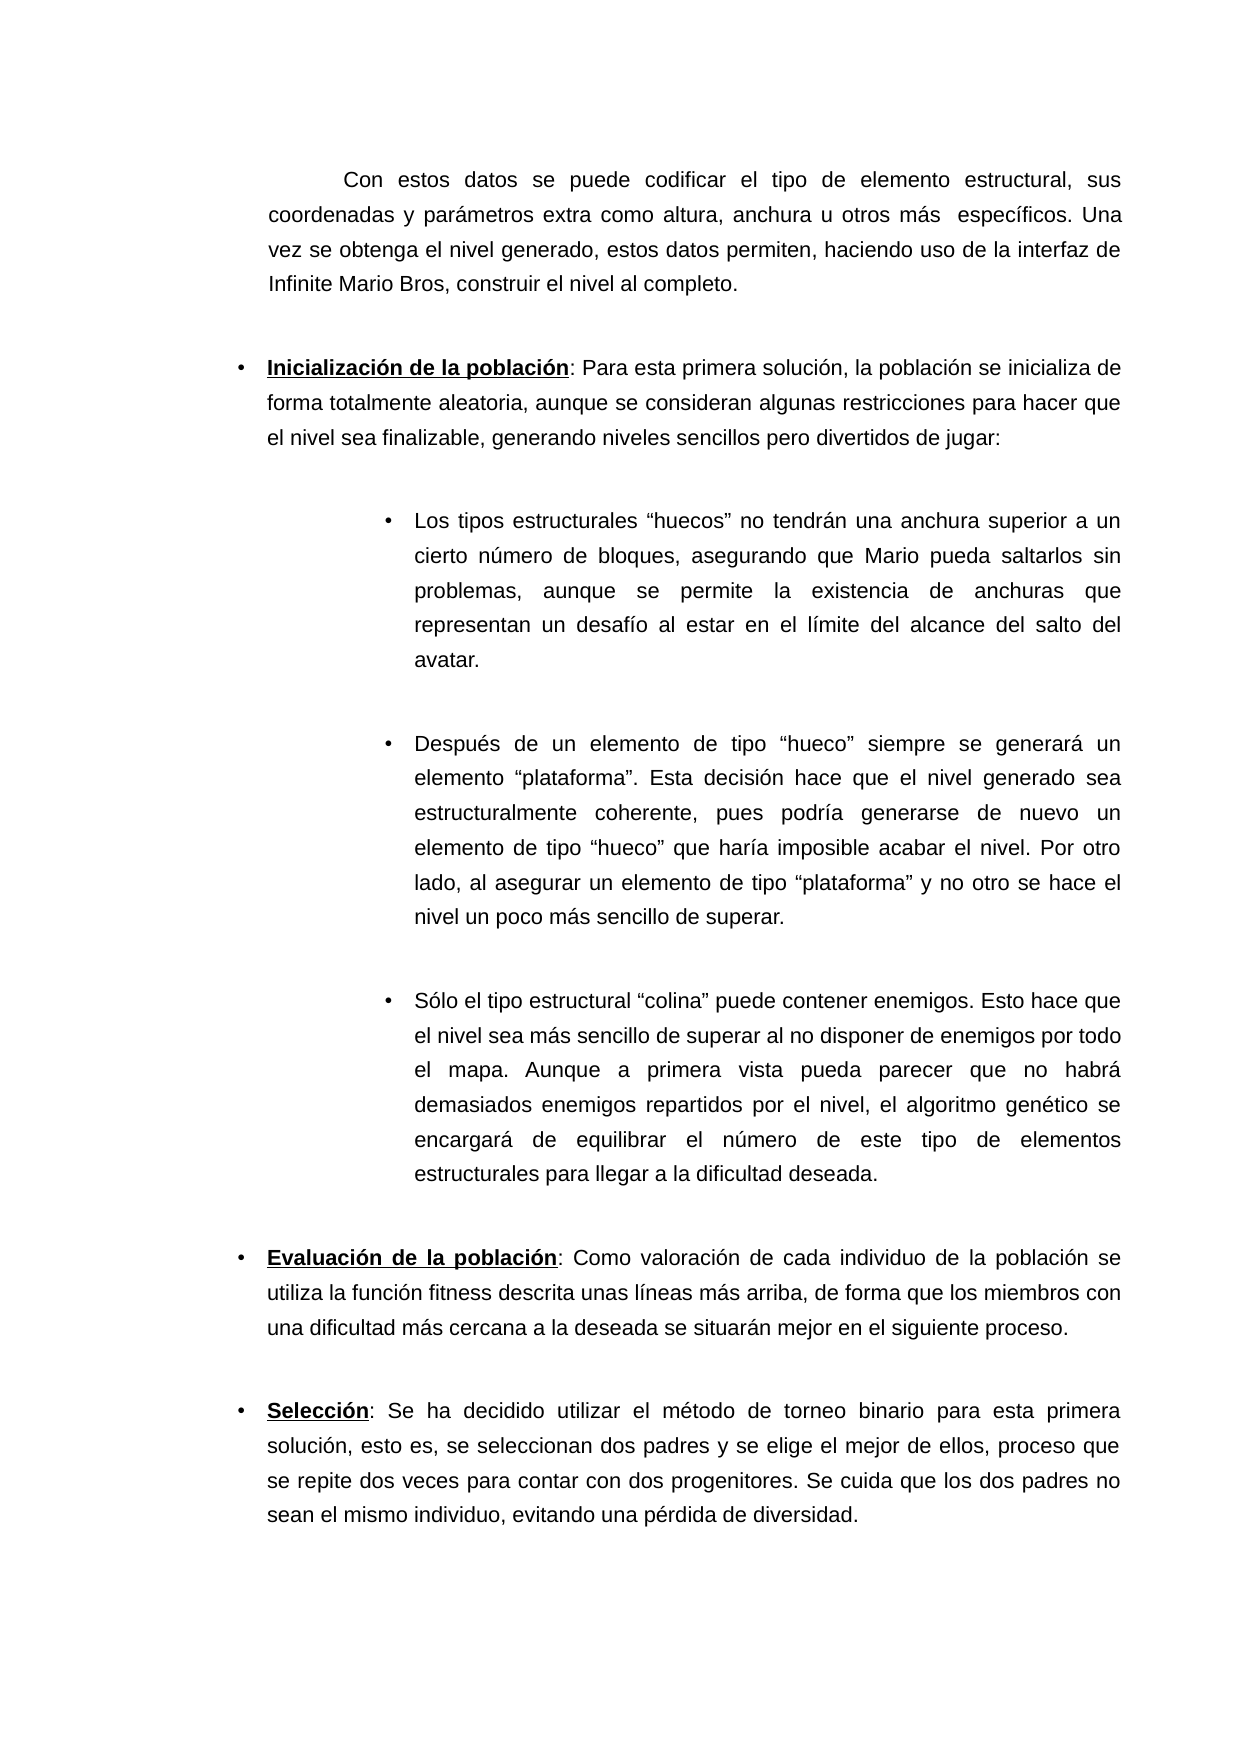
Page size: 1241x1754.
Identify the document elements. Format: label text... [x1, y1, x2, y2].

list Selección: Se ha decidido utilizar el método de torneo binario para esta primera solución, esto es, se seleccionan dos padres y se elige el mejor de ellos, proceso que se repite dos veces para contar con dos progenitores. Se cuida que los dos padres no sean el mismo individuo, evitando una pérdida de diversidad. [237, 1398, 1122, 1527]
list Sólo el tipo estructural “colina” puede contener enemigos. Esto hace que el nivel sea más sencillo de superar al no disponer de enemigos por todo el mapa. Aunque a primera vista pueda parecer que no habrá demasiados enemigos repartidos por el nivel, el algoritmo genético se encargará de equilibrar el número de este tipo de elementos estructurales para llegar a la dificultad deseada. [384, 988, 1122, 1186]
list Los tipos estructurales “huecos” no tendrán una anchura superior a un cierto número de bloques, asegurando que Mario pueda saltarlos sin problemas, aunque se permite la existencia de anchuras que representan un desafío al estar en el límite del alcance del salto del avatar. [384, 508, 1122, 672]
text Con estos datos se puede codificar el tipo de elemento estructural, sus coordenadas y parámetros extra como altura, anchura u otros más específicos. Una vez se obtenga el nivel generado, estos datos permiten, haciendo uso de la interfaz de Infinite Mario Bros, construir el nivel al completo. [268, 167, 1122, 296]
list Inicialización de la población: Para esta primera solución, la población se inicializa de forma totalmente aleatoria, aunque se consideran algunas restricciones para hacer que el nivel sea finalizable, generando niveles sencillos pero divertidos de jugar: [237, 355, 1122, 449]
list Después de un elemento de tipo “hueco” siempre se generará un elemento “plataforma”. Esta decisión hace que el nivel generado sea estructuralmente coherente, pues podría generarse de nuevo un elemento de tipo “hueco” que haría imposible acabar el nivel. Por otro lado, al asegurar un elemento de tipo “plataforma” y no otro se hace el nivel un poco más sencillo de superar. [384, 731, 1122, 929]
list Evaluación de la población: Como valoración de cada individuo de la población se utiliza la función fitness descrita unas líneas más arriba, de forma que los miembros con una dificultad más cercana a la deseada se situarán mejor en el siguiente proceso. [237, 1245, 1122, 1339]
